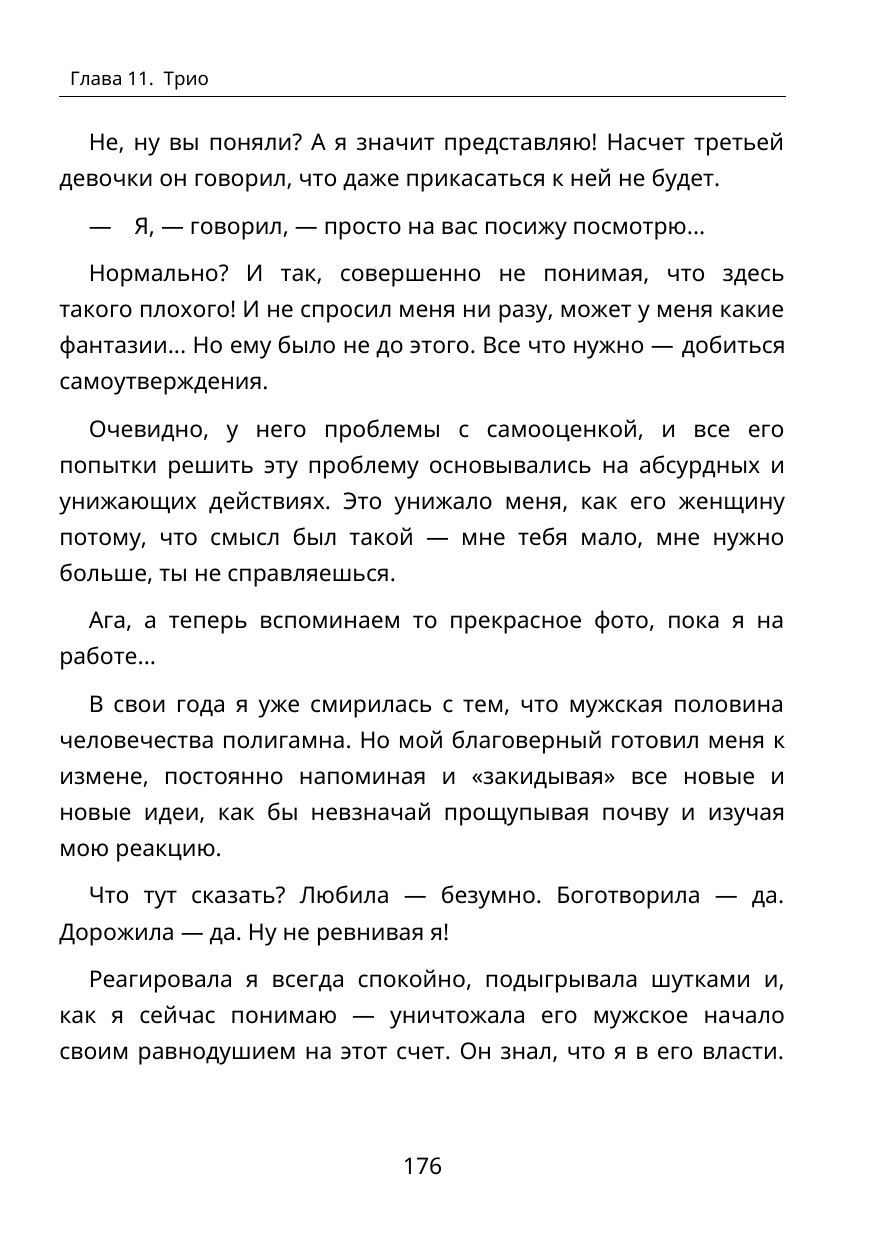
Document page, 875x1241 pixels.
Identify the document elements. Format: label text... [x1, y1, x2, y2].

text Ага, а теперь вспоминаем то прекрасное фото, пока я на работе... [59, 604, 786, 672]
text В свои года я уже смирилась с тем, что мужская половина человечества полигамна. Но мой благоверный готовил меня к измене, постоянно напоминая и «закидывая» все новые и новые идеи, как бы невзначай прощупывая почву и изучая мою реакцию. [59, 688, 786, 863]
text Что тут сказать? Любила — безумно. Боготворила — да. Дорожила — да. Ну не ревнивая я! [59, 879, 786, 947]
text Не, ну вы поняли? А я значит представляю! Насчет третьей девочки он говорил, что даже прикасаться к ней не будет. [59, 126, 786, 193]
text Реагировала я всегда спокойно, подыгрывала шутками и, как я сейчас понимаю — уничтожала его мужское начало своим равнодушием на этот счет. Он знал, что я в его власти. [59, 963, 786, 1066]
text Очевидно, у него проблемы с самооценкой, и все его попытки решить эту проблему основывались на абсурдных и унижающих действиях. Это унижало меня, как его женщину потому, что смысл был такой — мне тебя мало, мне нужно больше, ты не справляешься. [59, 413, 786, 588]
text Нормально? И так, совершенно не понимая, что здесь такого плохого! И не спросил меня ни разу, может у меня какие фантазии... Но ему было не до этого. Все что нужно — добиться самоутверждения. [59, 257, 786, 396]
list Я, — говорил, — просто на вас посижу посмотрю... [59, 210, 786, 241]
